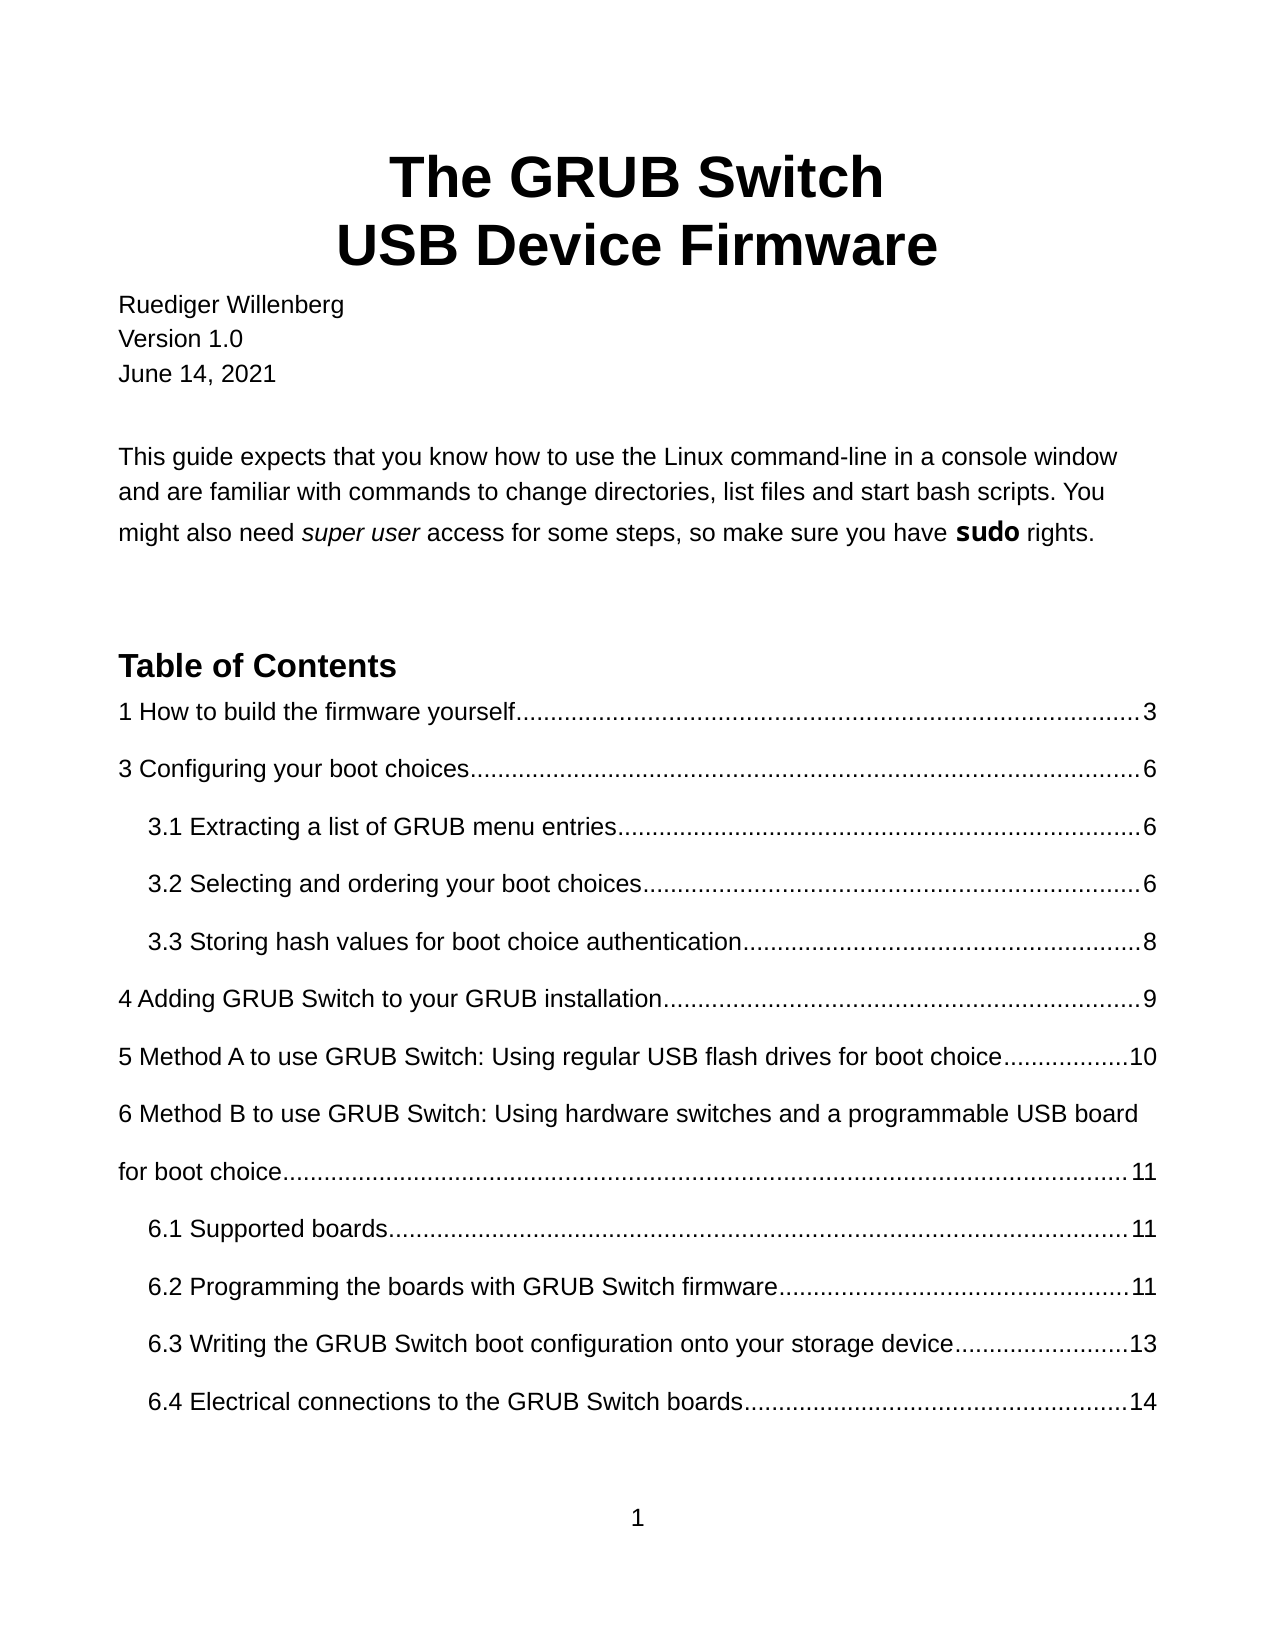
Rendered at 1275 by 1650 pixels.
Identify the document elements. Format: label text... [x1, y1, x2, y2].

text 3.2 Selecting and ordering your boot choices 6 [148, 869, 1157, 898]
text 3 Configuring your boot choices 6 [118, 754, 1157, 783]
subtitle Table of Contents [118, 646, 1157, 684]
text Ruediger Willenberg Version 1.0 June 14, 2021 [118, 290, 1157, 422]
text 3.1 Extracting a list of GRUB menu entries 6 [148, 812, 1157, 840]
text 4 Adding GRUB Switch to your GRUB installation 9 [118, 984, 1157, 1013]
title The GRUB Switch USB Device Firmware [118, 143, 1157, 277]
text 6.2 Programming the boards with GRUB Switch firmware 11 [148, 1272, 1157, 1300]
text 1 How to build the firmware yourself 3 [118, 697, 1157, 725]
text 5 Method A to use GRUB Switch: Using regular USB flash drives for boot choice 10 [118, 1042, 1157, 1070]
text 6.3 Writing the GRUB Switch boot configuration onto your storage device 13 [148, 1329, 1157, 1358]
text 6 Method B to use GRUB Switch: Using hardware switches and a programmable USB board for boot choice 11 [118, 1099, 1157, 1185]
text 3.3 Storing hash values for boot choice authentication 8 [148, 927, 1157, 955]
text 6.4 Electrical connections to the GRUB Switch boards 14 [148, 1387, 1157, 1415]
text 6.1 Supported boards 11 [148, 1214, 1157, 1243]
text This guide expects that you know how to use the Linux command-line in a console window and are familiar with commands to change directories, list files and start bash scripts. You might also need super user access for some steps, so make sure you have sudo rights. [118, 442, 1157, 550]
